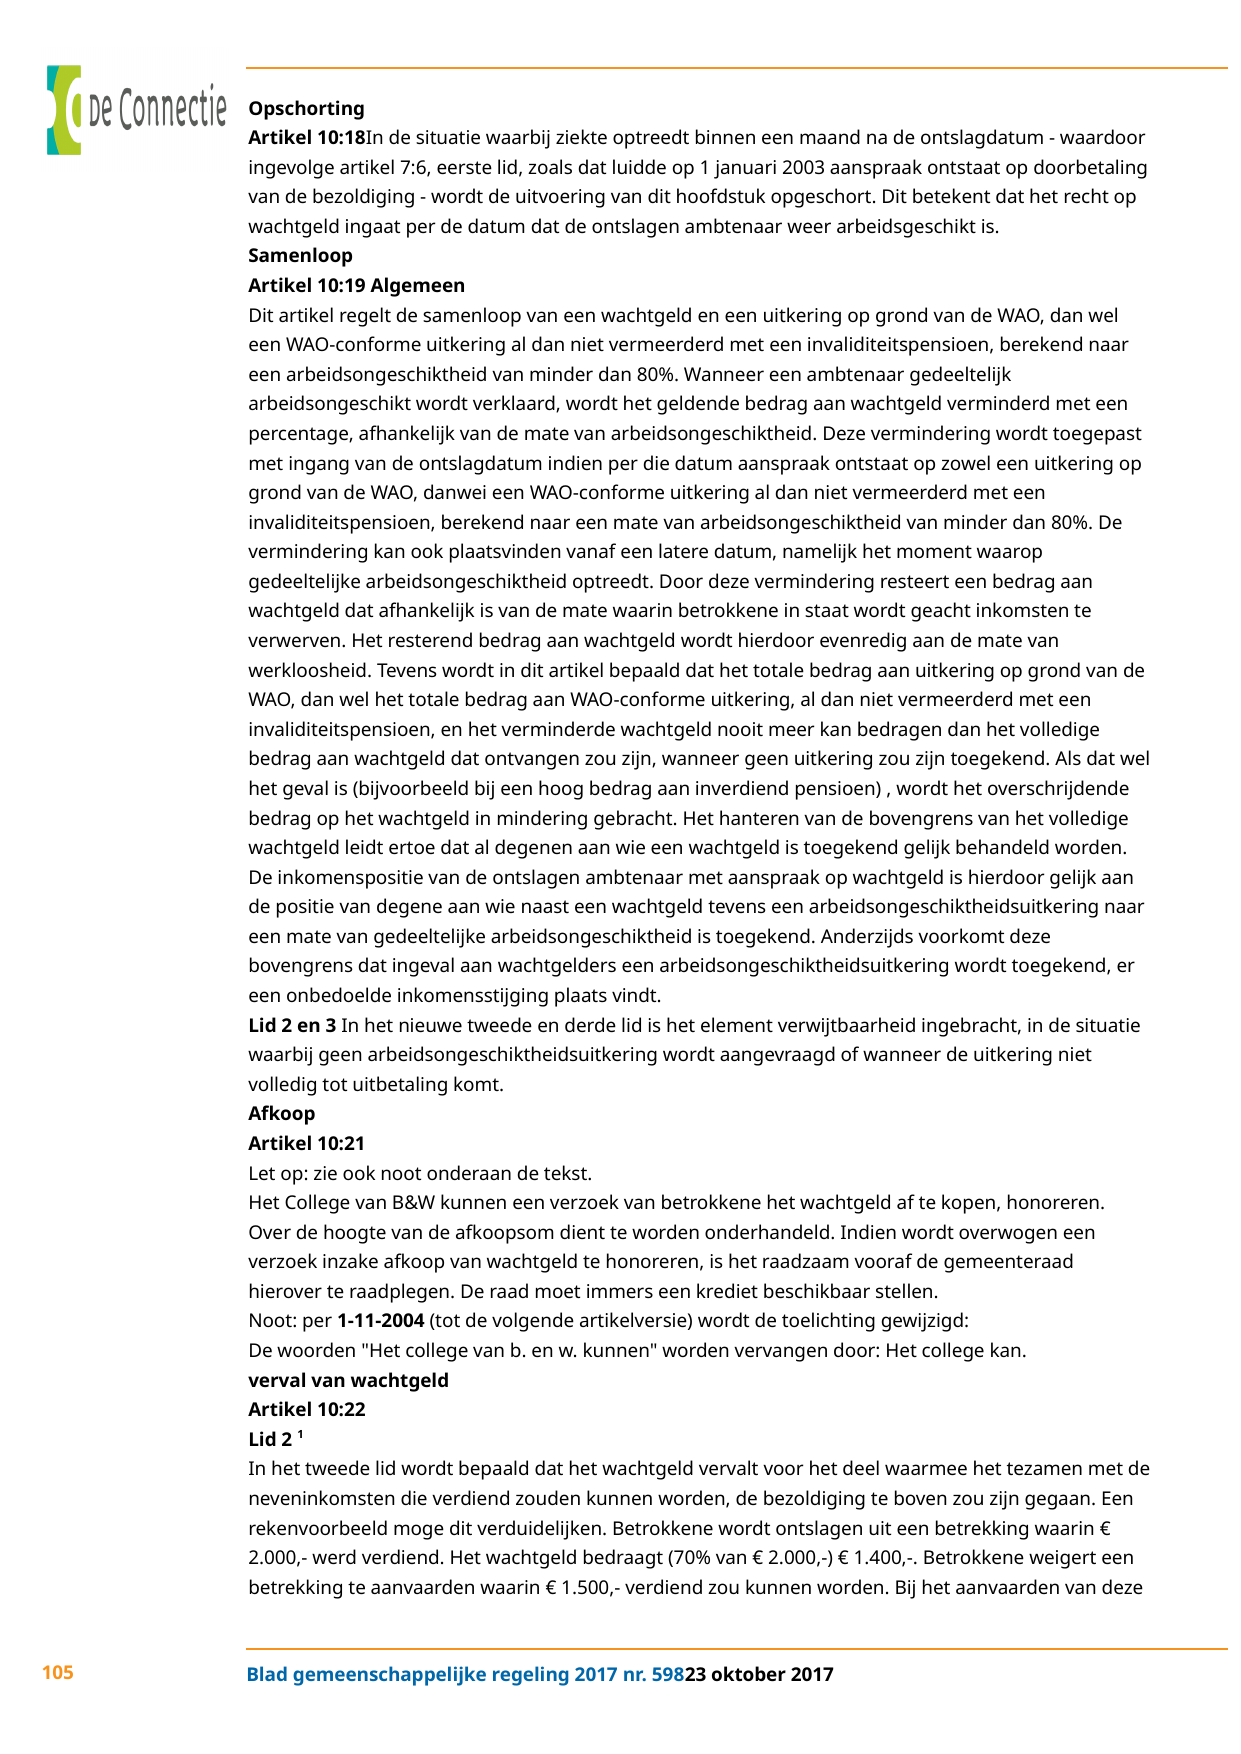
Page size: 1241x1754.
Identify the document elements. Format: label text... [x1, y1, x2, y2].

text Artikel 10:19 Algemeen [248, 272, 1152, 298]
text Noot: per 1-11-2004 (tot de volgende artikelversie) wordt de toelichting gewijzigd: [248, 1308, 1152, 1333]
text Afkoop [248, 1101, 1152, 1126]
text De woorden "Het college van b. en w. kunnen" worden vervangen door: Het college kan. [248, 1337, 1152, 1363]
text Dit artikel regelt de samenloop van een wachtgeld en een uitkering op grond van de WAO, dan wel een WAO-conforme uitkering al dan niet vermeerderd met een invaliditeitspensioen, berekend naar een arbeidsongeschiktheid van minder dan 80%. Wanneer een ambtenaar gedeeltelijk arbeidsongeschikt wordt verklaard, wordt het geldende bedrag aan wachtgeld verminderd met een percentage, afhankelijk van de mate van arbeidsongeschiktheid. Deze vermindering wordt toegepast met ingang van de ontslagdatum indien per die datum aanspraak ontstaat op zowel een uitkering op grond van de WAO, danwei een WAO-conforme uitkering al dan niet vermeerderd met een invaliditeitspensioen, berekend naar een mate van arbeidsongeschiktheid van minder dan 80%. De vermindering kan ook plaatsvinden vanaf een latere datum, namelijk het moment waarop gedeeltelijke arbeidsongeschiktheid optreedt. Door deze vermindering resteert een bedrag aan wachtgeld dat afhankelijk is van de mate waarin betrokkene in staat wordt geacht inkomsten te verwerven. Het resterend bedrag aan wachtgeld wordt hierdoor evenredig aan de mate van werkloosheid. Tevens wordt in dit artikel bepaald dat het totale bedrag aan uitkering op grond van de WAO, dan wel het totale bedrag aan WAO-conforme uitkering, al dan niet vermeerderd met een invaliditeitspensioen, en het verminderde wachtgeld nooit meer kan bedragen dan het volledige bedrag aan wachtgeld dat ontvangen zou zijn, wanneer geen uitkering zou zijn toegekend. Als dat wel het geval is (bijvoorbeeld bij een hoog bedrag aan inverdiend pensioen) , wordt het overschrijdende bedrag op het wachtgeld in mindering gebracht. Het hanteren van de bovengrens van het volledige wachtgeld leidt ertoe dat al degenen aan wie een wachtgeld is toegekend gelijk behandeld worden. De inkomenspositie van de ontslagen ambtenaar met aanspraak op wachtgeld is hierdoor gelijk aan de positie van degene aan wie naast een wachtgeld tevens een arbeidsongeschiktheidsuitkering naar een mate van gedeeltelijke arbeidsongeschiktheid is toegekend. Anderzijds voorkomt deze bovengrens dat ingeval aan wachtgelders een arbeidsongeschiktheidsuitkering wordt toegekend, er een onbedoelde inkomensstijging plaats vindt. [248, 302, 1152, 1008]
text Lid 2 en 3 In het nieuwe tweede en derde lid is het element verwijtbaarheid ingebracht, in de situatie waarbij geen arbeidsongeschiktheidsuitkering wordt aangevraagd of wanneer de uitkering niet volledig tot uitbetaling komt. [248, 1012, 1152, 1097]
text Opschorting [248, 95, 1152, 121]
picture [41, 47, 231, 172]
text Het College van B&W kunnen een verzoek van betrokkene het wachtgeld af te kopen, honoreren. Over de hoogte van de afkoopsom dient te worden onderhandeld. Indien wordt overwogen een verzoek inzake afkoop van wachtgeld te honoreren, is het raadzaam vooraf de gemeenteraad hierover te raadplegen. De raad moet immers een krediet beschikbaar stellen. [248, 1189, 1152, 1304]
text In het tweede lid wordt bepaald dat het wachtgeld vervalt voor het deel waarmee het tezamen met de neveninkomsten die verdiend zouden kunnen worden, de bezoldiging te boven zou zijn gegaan. Een rekenvoorbeeld moge dit verduidelijken. Betrokkene wordt ontslagen uit een betrekking waarin € 2.000,- werd verdiend. Het wachtgeld bedraagt (70% van € 2.000,-) € 1.400,-. Betrokkene weigert een betrekking te aanvaarden waarin € 1.500,- verdiend zou kunnen worden. Bij het aanvaarden van deze [248, 1456, 1152, 1600]
text Lid 2 1 [248, 1426, 1152, 1452]
text verval van wachtgeld [248, 1367, 1152, 1393]
text Samenloop [248, 243, 1152, 268]
text Artikel 10:22 [248, 1396, 1152, 1422]
text Artikel 10:21 [248, 1130, 1152, 1156]
text Let op: zie ook noot onderaan de tekst. [248, 1160, 1152, 1186]
text Artikel 10:18In de situatie waarbij ziekte optreedt binnen een maand na de ontslagdatum - waardoor ingevolge artikel 7:6, eerste lid, zoals dat luidde op 1 januari 2003 aanspraak ontstaat op doorbetaling van de bezoldiging - wordt de uitvoering van dit hoofdstuk opgeschort. Dit betekent dat het recht op wachtgeld ingaat per de datum dat de ontslagen ambtenaar weer arbeidsgeschikt is. [248, 124, 1152, 239]
